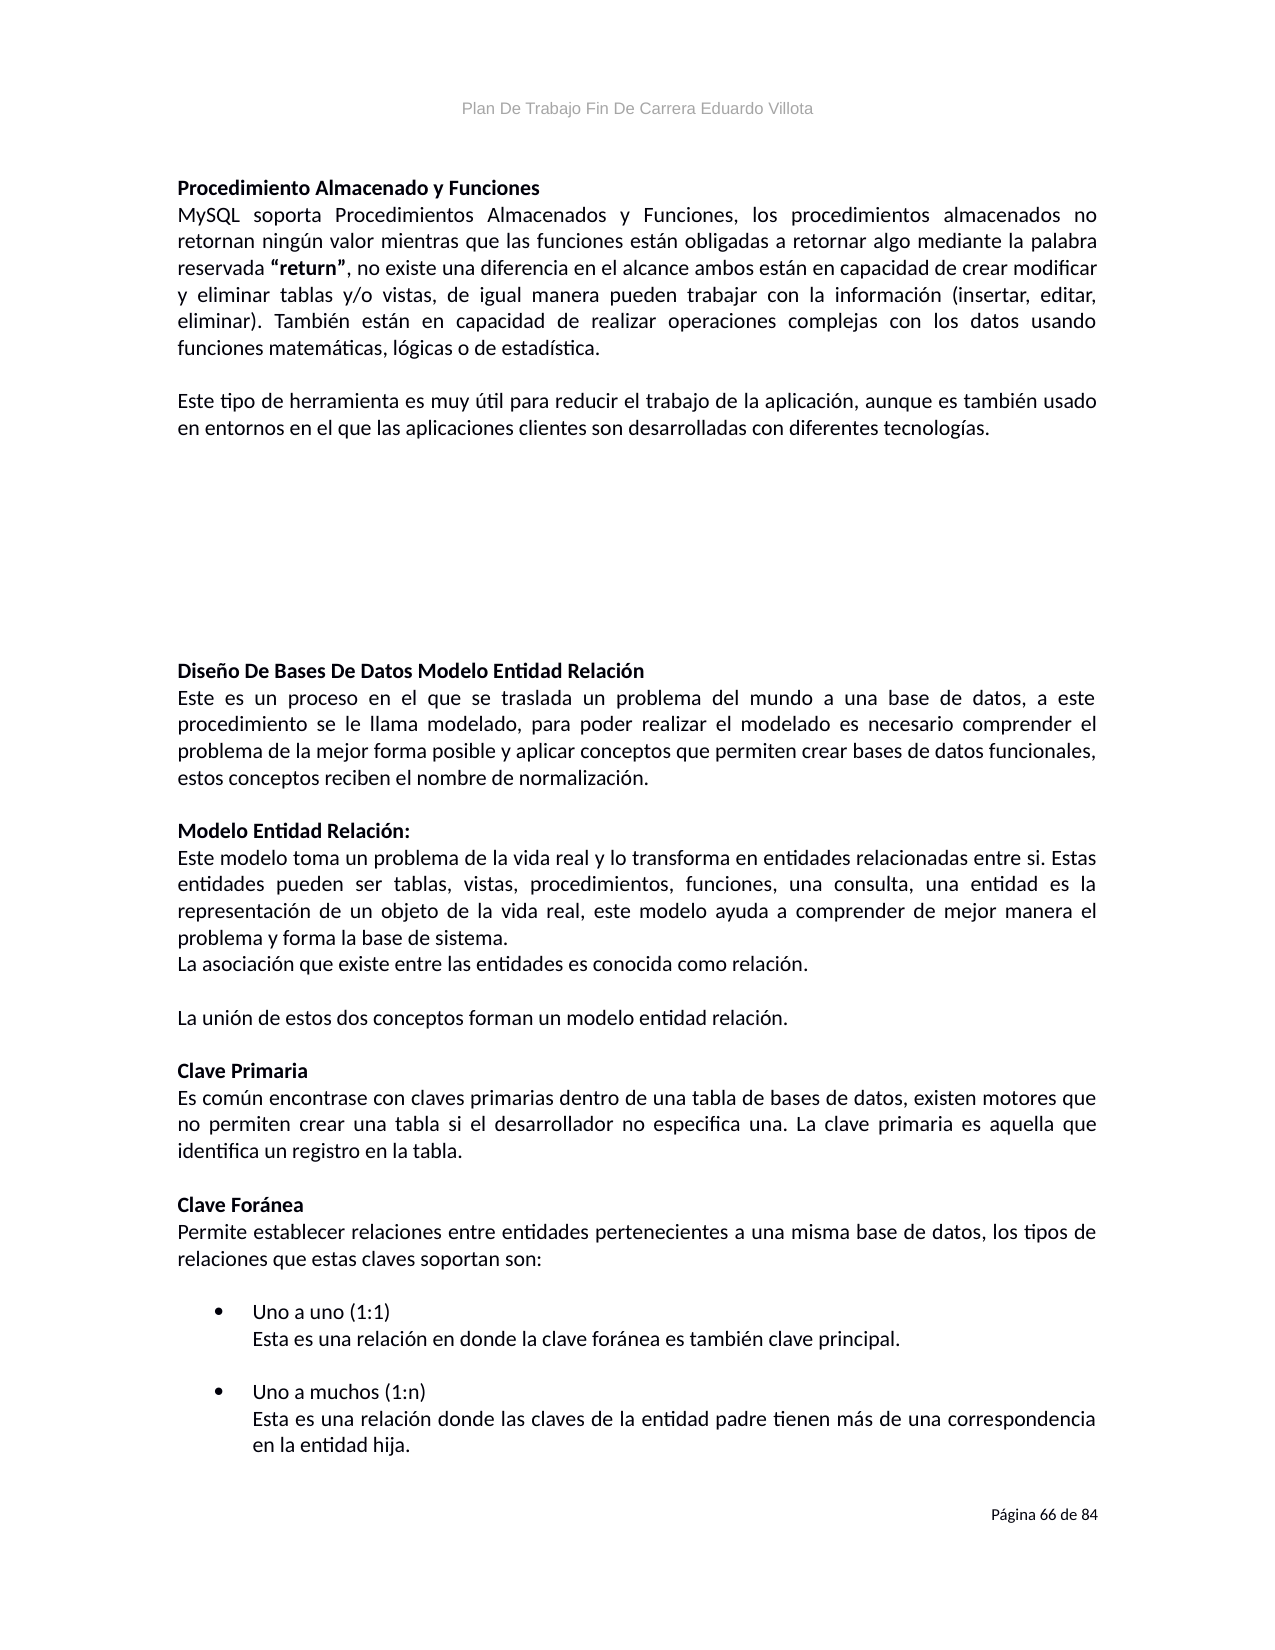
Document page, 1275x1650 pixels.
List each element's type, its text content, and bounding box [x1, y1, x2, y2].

text Clave Primaria [177, 1057, 1098, 1084]
text Diseño De Bases De Datos Modelo Entidad Relación [177, 657, 1098, 684]
text La unión de estos dos conceptos forman un modelo entidad relación. [177, 1004, 1098, 1030]
text Modelo Entidad Relación: [177, 817, 1098, 844]
text Permite establecer relaciones entre entidades pertenecientes a una misma base de datos, los tipos de relaciones que estas claves soportan son: [177, 1218, 1098, 1272]
list Uno a muchos (1:n) [215, 1378, 1098, 1405]
text Procedimiento Almacenado y Funciones [177, 174, 1098, 201]
text Clave Foránea [177, 1192, 1098, 1218]
list Esta es una relación en donde la clave foránea es también clave principal. [252, 1325, 1098, 1352]
list Esta es una relación donde las claves de la entidad padre tienen más de una correspondencia en la entidad hija. [252, 1405, 1098, 1458]
text MySQL soporta Procedimientos Almacenados y Funciones, los procedimientos almacenados no retornan ningún valor mientras que las funciones están obligadas a retornar algo mediante la palabra reservada “return”, no existe una diferencia en el alcance ambos están en capacidad de crear modificar y eliminar tablas y/o vistas, de igual manera pueden trabajar con la información (insertar, editar, eliminar). También están en capacidad de realizar operaciones complejas con los datos usando funciones matemáticas, lógicas o de estadística. [177, 201, 1098, 361]
text Este tipo de herramienta es muy útil para reducir el trabajo de la aplicación, aunque es también usado en entornos en el que las aplicaciones clientes son desarrolladas con diferentes tecnologías. [177, 388, 1098, 441]
text La asociación que existe entre las entidades es conocida como relación. [177, 950, 1098, 977]
text Es común encontrase con claves primarias dentro de una tabla de bases de datos, existen motores que no permiten crear una tabla si el desarrollador no especifica una. La clave primaria es aquella que identifica un registro en la tabla. [177, 1084, 1098, 1164]
text Este modelo toma un problema de la vida real y lo transforma en entidades relacionadas entre si. Estas entidades pueden ser tablas, vistas, procedimientos, funciones, una consulta, una entidad es la representación de un objeto de la vida real, este modelo ayuda a comprender de mejor manera el problema y forma la base de sistema. [177, 844, 1098, 950]
text Este es un proceso en el que se traslada un problema del mundo a una base de datos, a este procedimiento se le llama modelado, para poder realizar el modelado es necesario comprender el problema de la mejor forma posible y aplicar conceptos que permiten crear bases de datos funcionales, estos conceptos reciben el nombre de normalización. [177, 684, 1098, 790]
list Uno a uno (1:1) [215, 1298, 1098, 1325]
